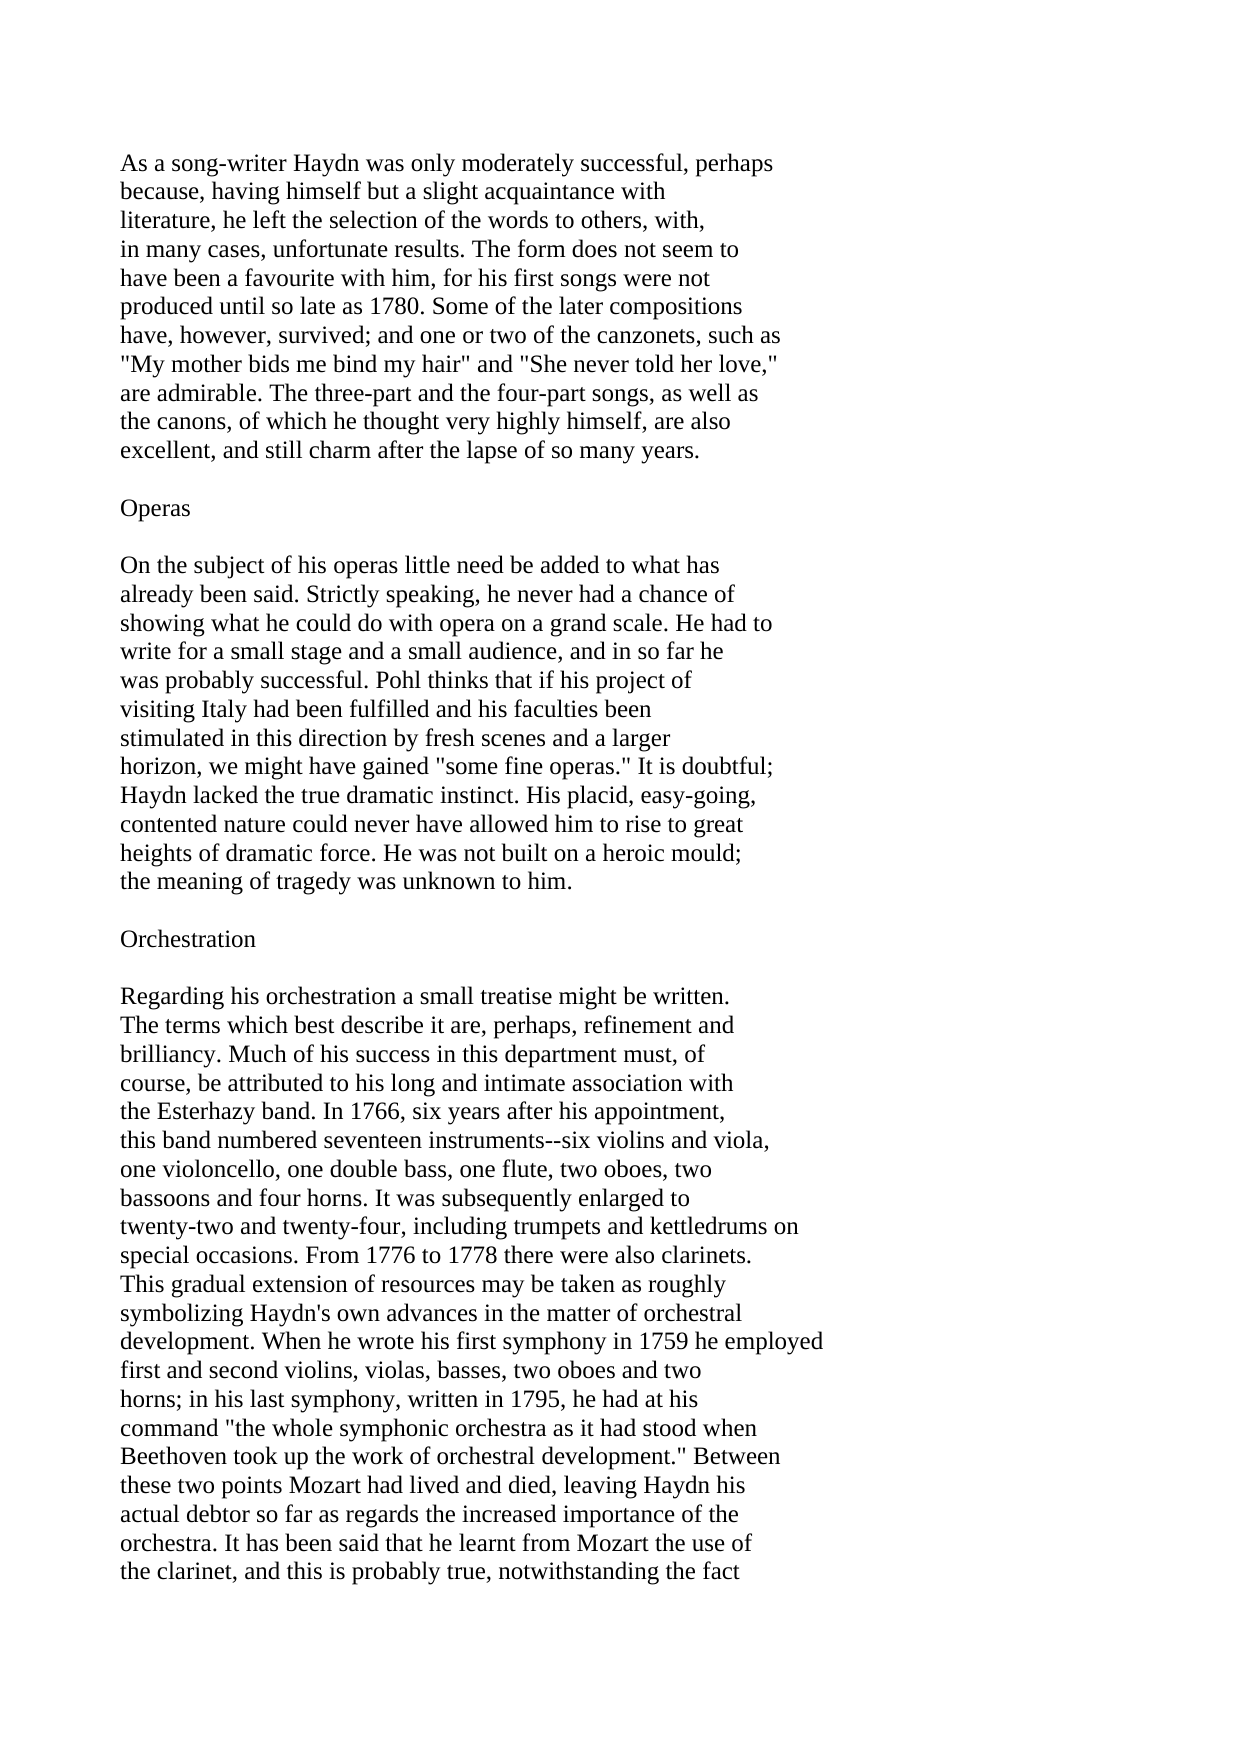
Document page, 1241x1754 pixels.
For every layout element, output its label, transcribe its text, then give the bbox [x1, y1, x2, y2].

text have been a favourite with him, for his first songs were not [120, 263, 1120, 291]
text actual debtor so far as regards the increased importance of the [120, 1499, 1120, 1528]
text On the subject of his operas little need be added to what has [120, 550, 1120, 579]
text orchestra. It has been said that he learnt from Mozart the use of [120, 1528, 1120, 1556]
text stimulated in this direction by fresh scenes and a larger [120, 723, 1120, 751]
text horns; in his last symphony, written in 1795, he had at his [120, 1384, 1120, 1413]
text was probably successful. Pohl thinks that if his project of [120, 665, 1120, 694]
text contented nature could never have allowed him to rise to great [120, 809, 1120, 838]
text produced until so late as 1780. Some of the later compositions [120, 291, 1120, 320]
text are admirable. The three-part and the four-part songs, as well as [120, 378, 1120, 406]
text symbolizing Haydn's own advances in the matter of orchestral [120, 1298, 1120, 1326]
text first and second violins, violas, basses, two oboes and two [120, 1355, 1120, 1384]
text literature, he left the selection of the words to others, with, [120, 205, 1120, 234]
text development. When he wrote his first symphony in 1759 he employed [120, 1326, 1120, 1355]
text these two points Mozart had lived and died, leaving Haydn his [120, 1470, 1120, 1499]
text the Esterhazy band. In 1766, six years after his appointment, [120, 1096, 1120, 1125]
text because, having himself but a slight acquaintance with [120, 176, 1120, 205]
text the clarinet, and this is probably true, notwithstanding the fact [120, 1556, 1120, 1585]
text Orchestration [120, 924, 1120, 953]
text showing what he could do with opera on a grand scale. He had to [120, 608, 1120, 636]
text this band numbered seventeen instruments--six violins and viola, [120, 1125, 1120, 1154]
text This gradual extension of resources may be taken as roughly [120, 1269, 1120, 1298]
text course, be attributed to his long and intimate association with [120, 1068, 1120, 1096]
text excellent, and still charm after the lapse of so many years. [120, 435, 1120, 464]
text The terms which best describe it are, perhaps, refinement and [120, 1010, 1120, 1039]
text As a song-writer Haydn was only moderately successful, perhaps [120, 148, 1120, 176]
text horizon, we might have gained "some fine operas." It is doubtful; [120, 751, 1120, 780]
text already been said. Strictly speaking, he never had a chance of [120, 579, 1120, 608]
text one violoncello, one double bass, one flute, two oboes, two [120, 1154, 1120, 1183]
text special occasions. From 1776 to 1778 there were also clarinets. [120, 1240, 1120, 1269]
text the canons, of which he thought very highly himself, are also [120, 406, 1120, 435]
text brilliancy. Much of his success in this department must, of [120, 1039, 1120, 1068]
text Regarding his orchestration a small treatise might be written. [120, 981, 1120, 1010]
text have, however, survived; and one or two of the canzonets, such as [120, 320, 1120, 349]
text command "the whole symphonic orchestra as it had stood when [120, 1413, 1120, 1441]
text visiting Italy had been fulfilled and his faculties been [120, 694, 1120, 723]
text bassoons and four horns. It was subsequently enlarged to [120, 1183, 1120, 1211]
text Haydn lacked the true dramatic instinct. His placid, easy-going, [120, 780, 1120, 809]
text write for a small stage and a small audience, and in so far he [120, 636, 1120, 665]
text the meaning of tragedy was unknown to him. [120, 866, 1120, 895]
text heights of dramatic force. He was not built on a heroic mould; [120, 838, 1120, 866]
text Operas [120, 493, 1120, 521]
text Beethoven took up the work of orchestral development." Between [120, 1441, 1120, 1470]
text twenty-two and twenty-four, including trumpets and kettledrums on [120, 1211, 1120, 1240]
text in many cases, unfortunate results. The form does not seem to [120, 234, 1120, 263]
text "My mother bids me bind my hair" and "She never told her love," [120, 349, 1120, 378]
